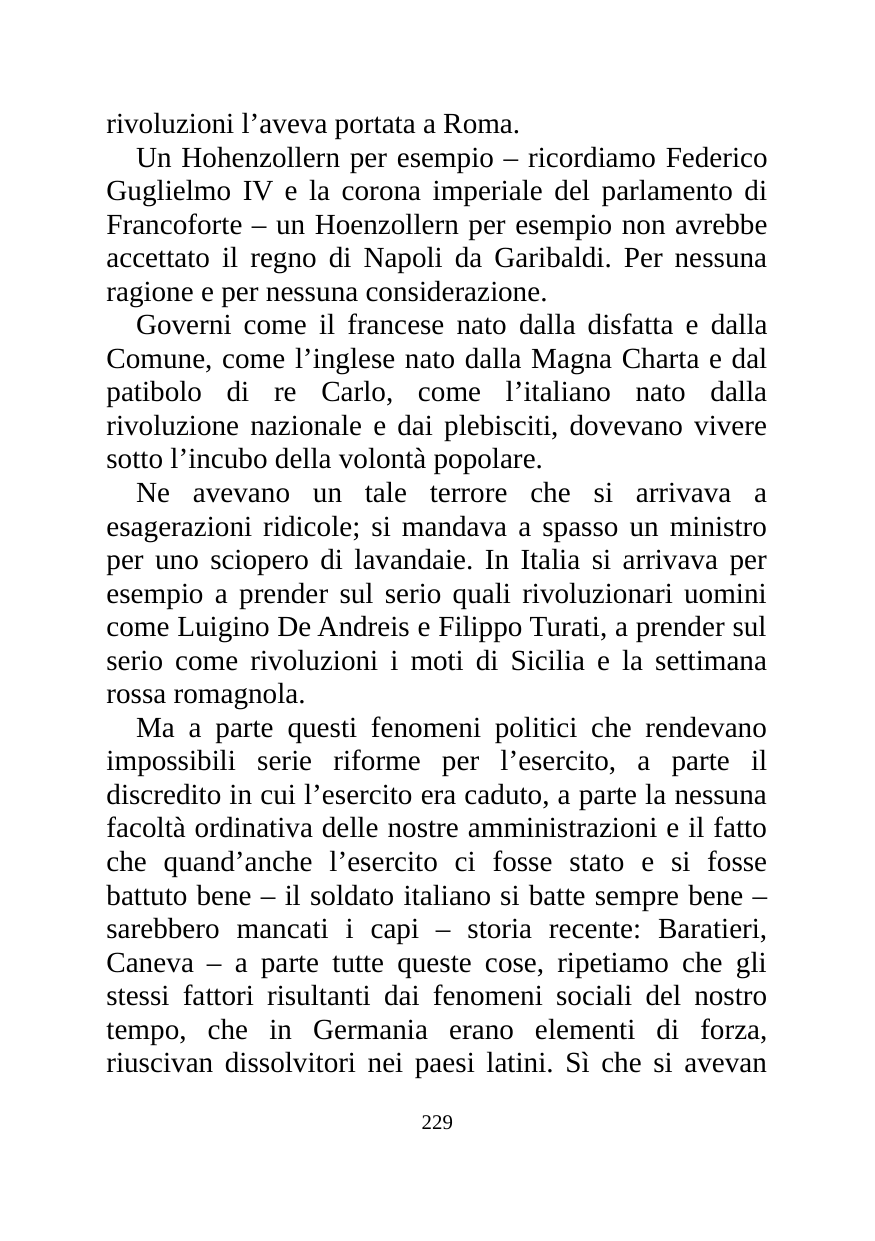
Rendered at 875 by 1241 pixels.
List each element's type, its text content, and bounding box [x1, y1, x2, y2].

text Un Hohenzollern per esempio – ricordiamo Federico Guglielmo IV e la corona imperiale del parlamento di Francoforte – un Hoenzollern per esempio non avrebbe accettato il regno di Napoli da Garibaldi. Per nessuna ragione e per nessuna considerazione. [106, 140, 768, 307]
text rivoluzioni l’aveva portata a Roma. [106, 106, 768, 140]
text Ne avevano un tale terrore che si arrivava a esagerazioni ridicole; si mandava a spasso un ministro per uno sciopero di lavandaie. In Italia si arrivava per esempio a prender sul serio quali rivoluzionari uomini come Luigino De Andreis e Filippo Turati, a prender sul serio come rivoluzioni i moti di Sicilia e la settimana rossa romagnola. [106, 475, 768, 710]
text Ma a parte questi fenomeni politici che rendevano impossibili serie riforme per l’esercito, a parte il discredito in cui l’esercito era caduto, a parte la nessuna facoltà ordinativa delle nostre amministrazioni e il fatto che quand’anche l’esercito ci fosse stato e si fosse battuto bene – il soldato italiano si batte sempre bene – sarebbero mancati i capi – storia recente: Baratieri, Caneva – a parte tutte queste cose, ripetiamo che gli stessi fattori risultanti dai fenomeni sociali del nostro tempo, che in Germania erano elementi di forza, riuscivan dissolvitori nei paesi latini. Sì che si avevan [106, 710, 768, 1079]
text Governi come il francese nato dalla disfatta e dalla Comune, come l’inglese nato dalla Magna Charta e dal patibolo di re Carlo, come l’italiano nato dalla rivoluzione nazionale e dai plebisciti, dovevano vivere sotto l’incubo della volontà popolare. [106, 307, 768, 475]
